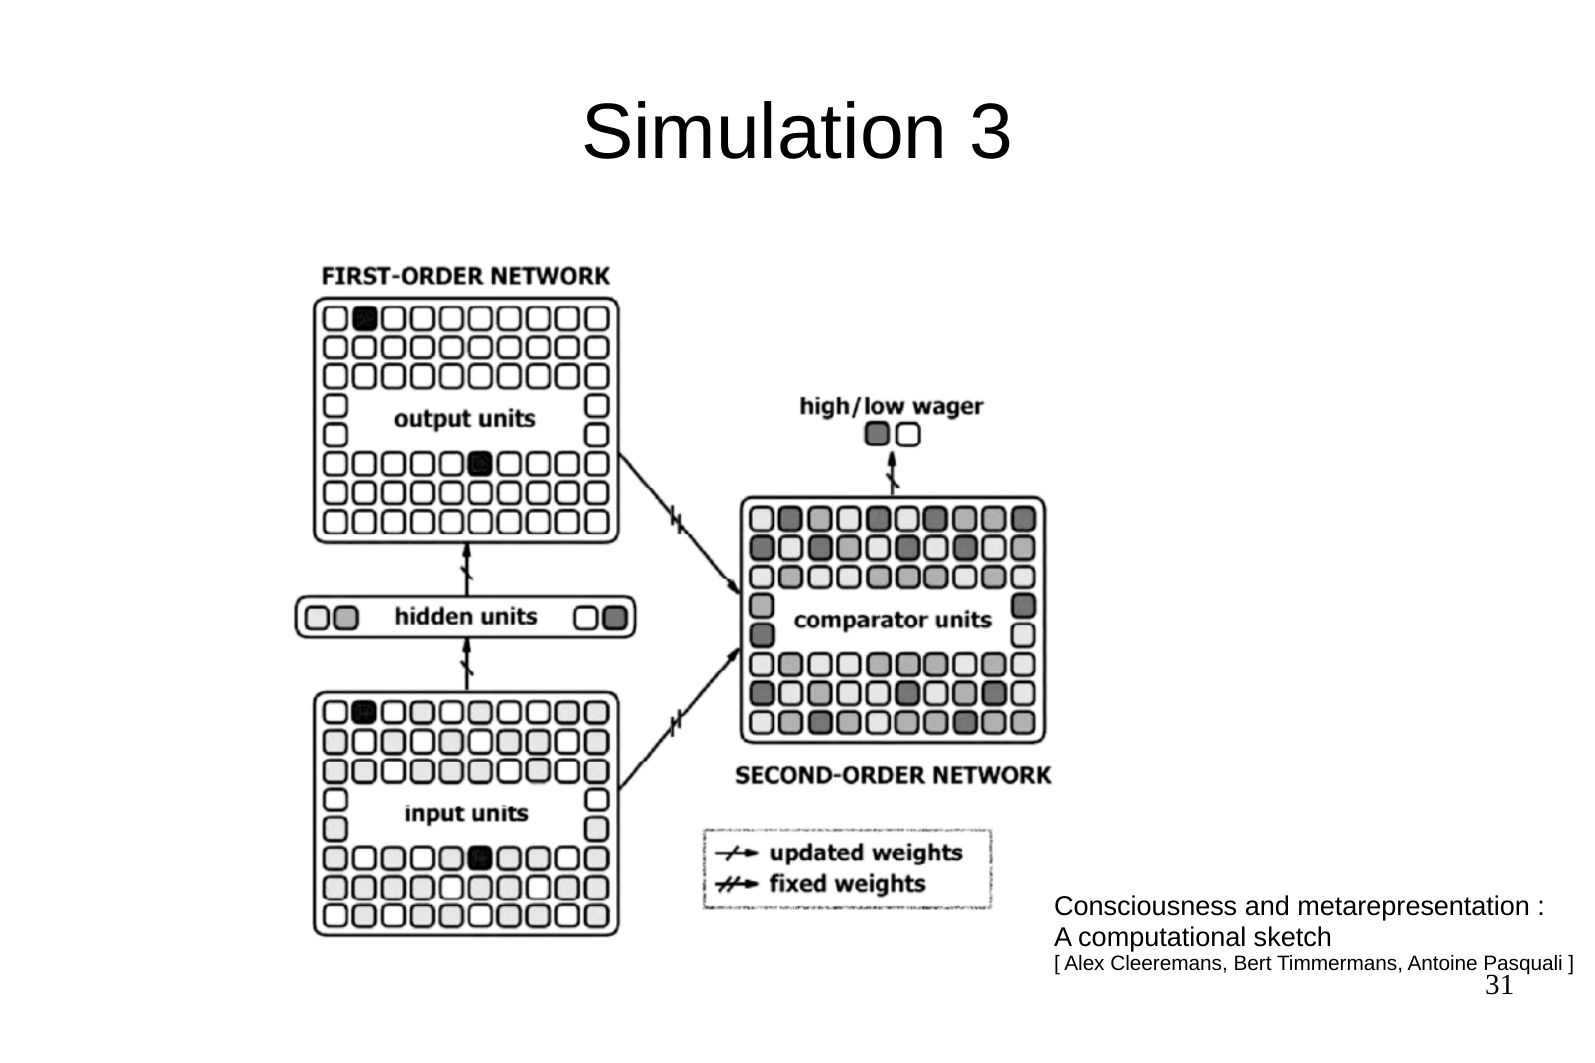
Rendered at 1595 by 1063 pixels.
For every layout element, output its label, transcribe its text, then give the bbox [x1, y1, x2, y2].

title Simulation 3 [79, 42, 1515, 220]
picture [283, 248, 1064, 951]
text_box Consciousness and metarepresentation : A computational sketch [ Alex Cleeremans, Bert Timmermans, Antoine Pasquali ] [968, 883, 1595, 1025]
